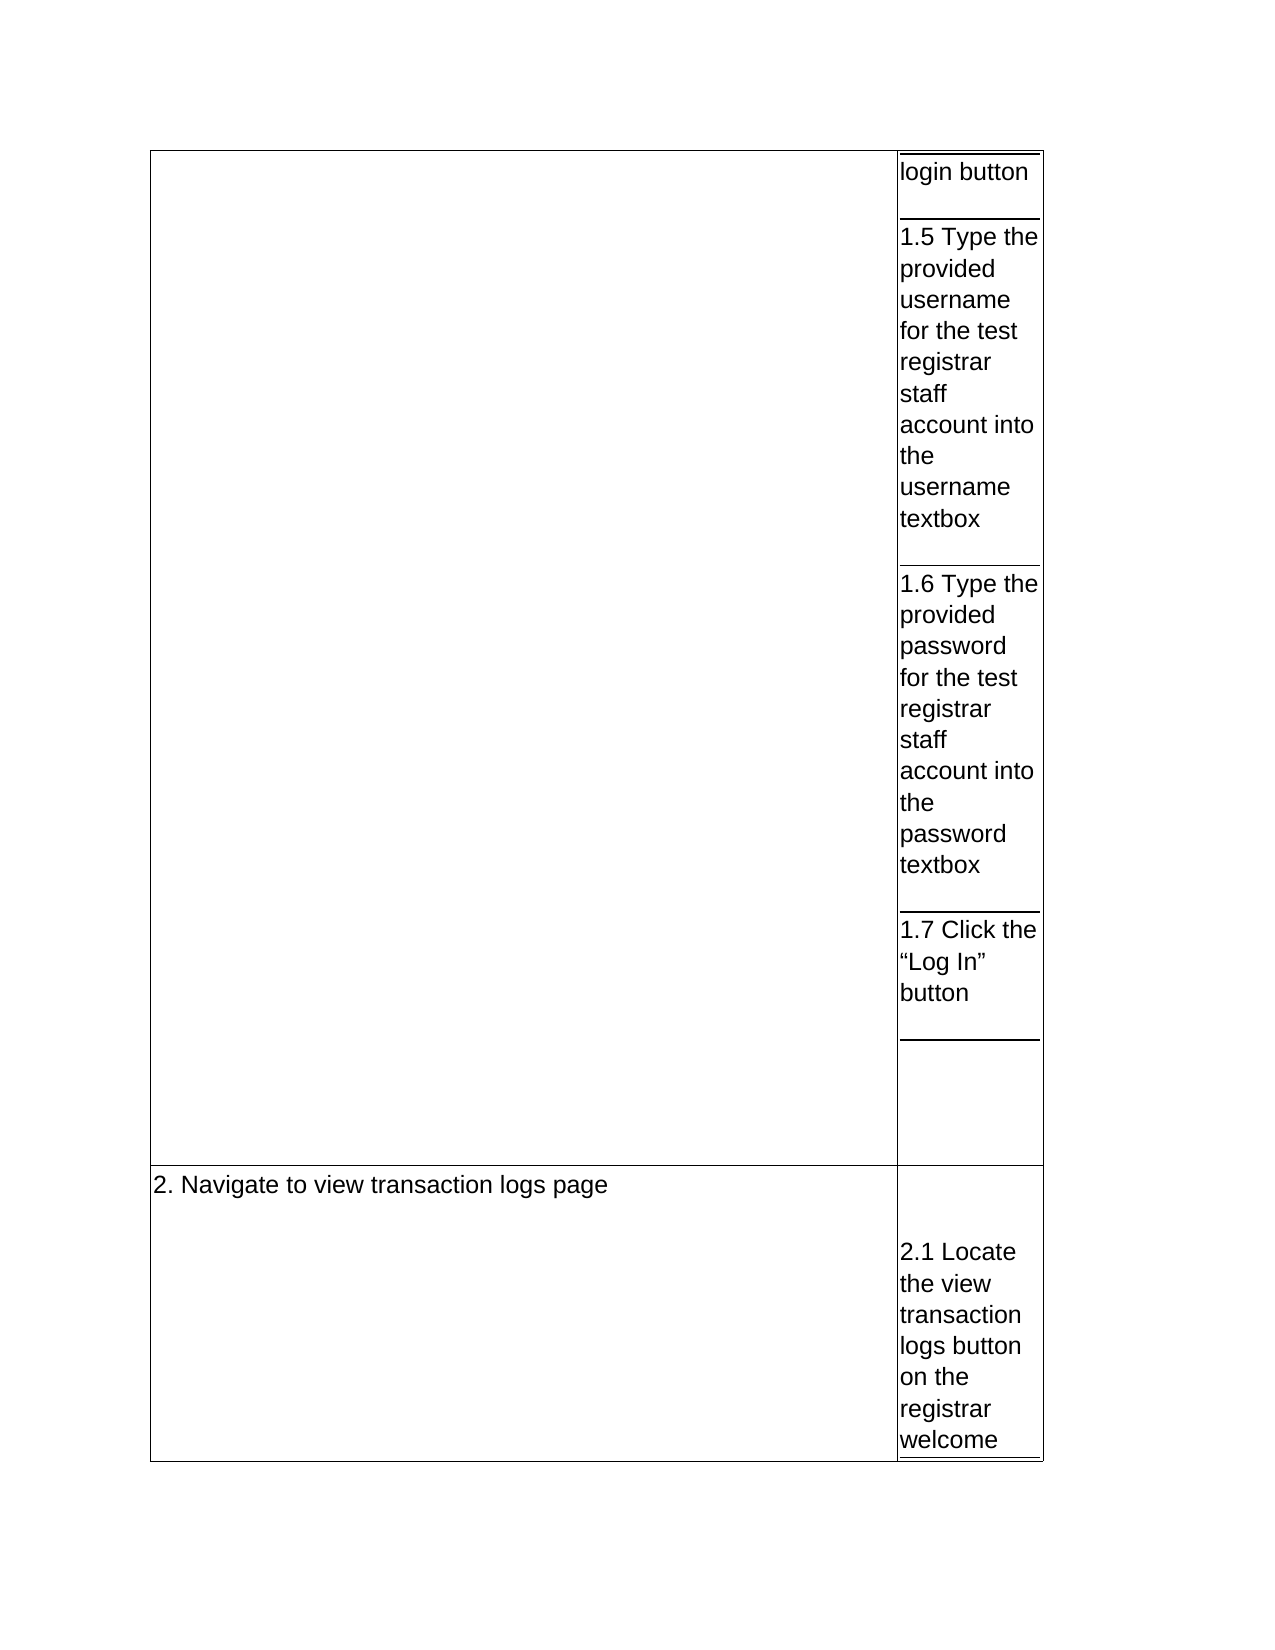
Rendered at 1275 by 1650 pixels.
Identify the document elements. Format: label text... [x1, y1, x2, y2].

table_cell 1.5 Type the provided username for the test registrar staff account into the username textbox [900, 220, 1040, 565]
table_cell 2. Navigate to view transaction logs page [151, 1166, 897, 1461]
table_cell 1.6 Type the provided password for the test registrar staff account into the password textbox [900, 566, 1040, 911]
table_cell [898, 151, 1043, 1165]
table_cell [151, 151, 897, 1165]
table_cell login button [900, 155, 1040, 218]
table_cell 1.7 Click the “Log In” button [900, 913, 1040, 1039]
table_cell [898, 1166, 1043, 1461]
table_cell [900, 1041, 1040, 1101]
table_header 2.1 Locate the view transaction logs button on the registrar welcome [900, 1235, 1040, 1457]
